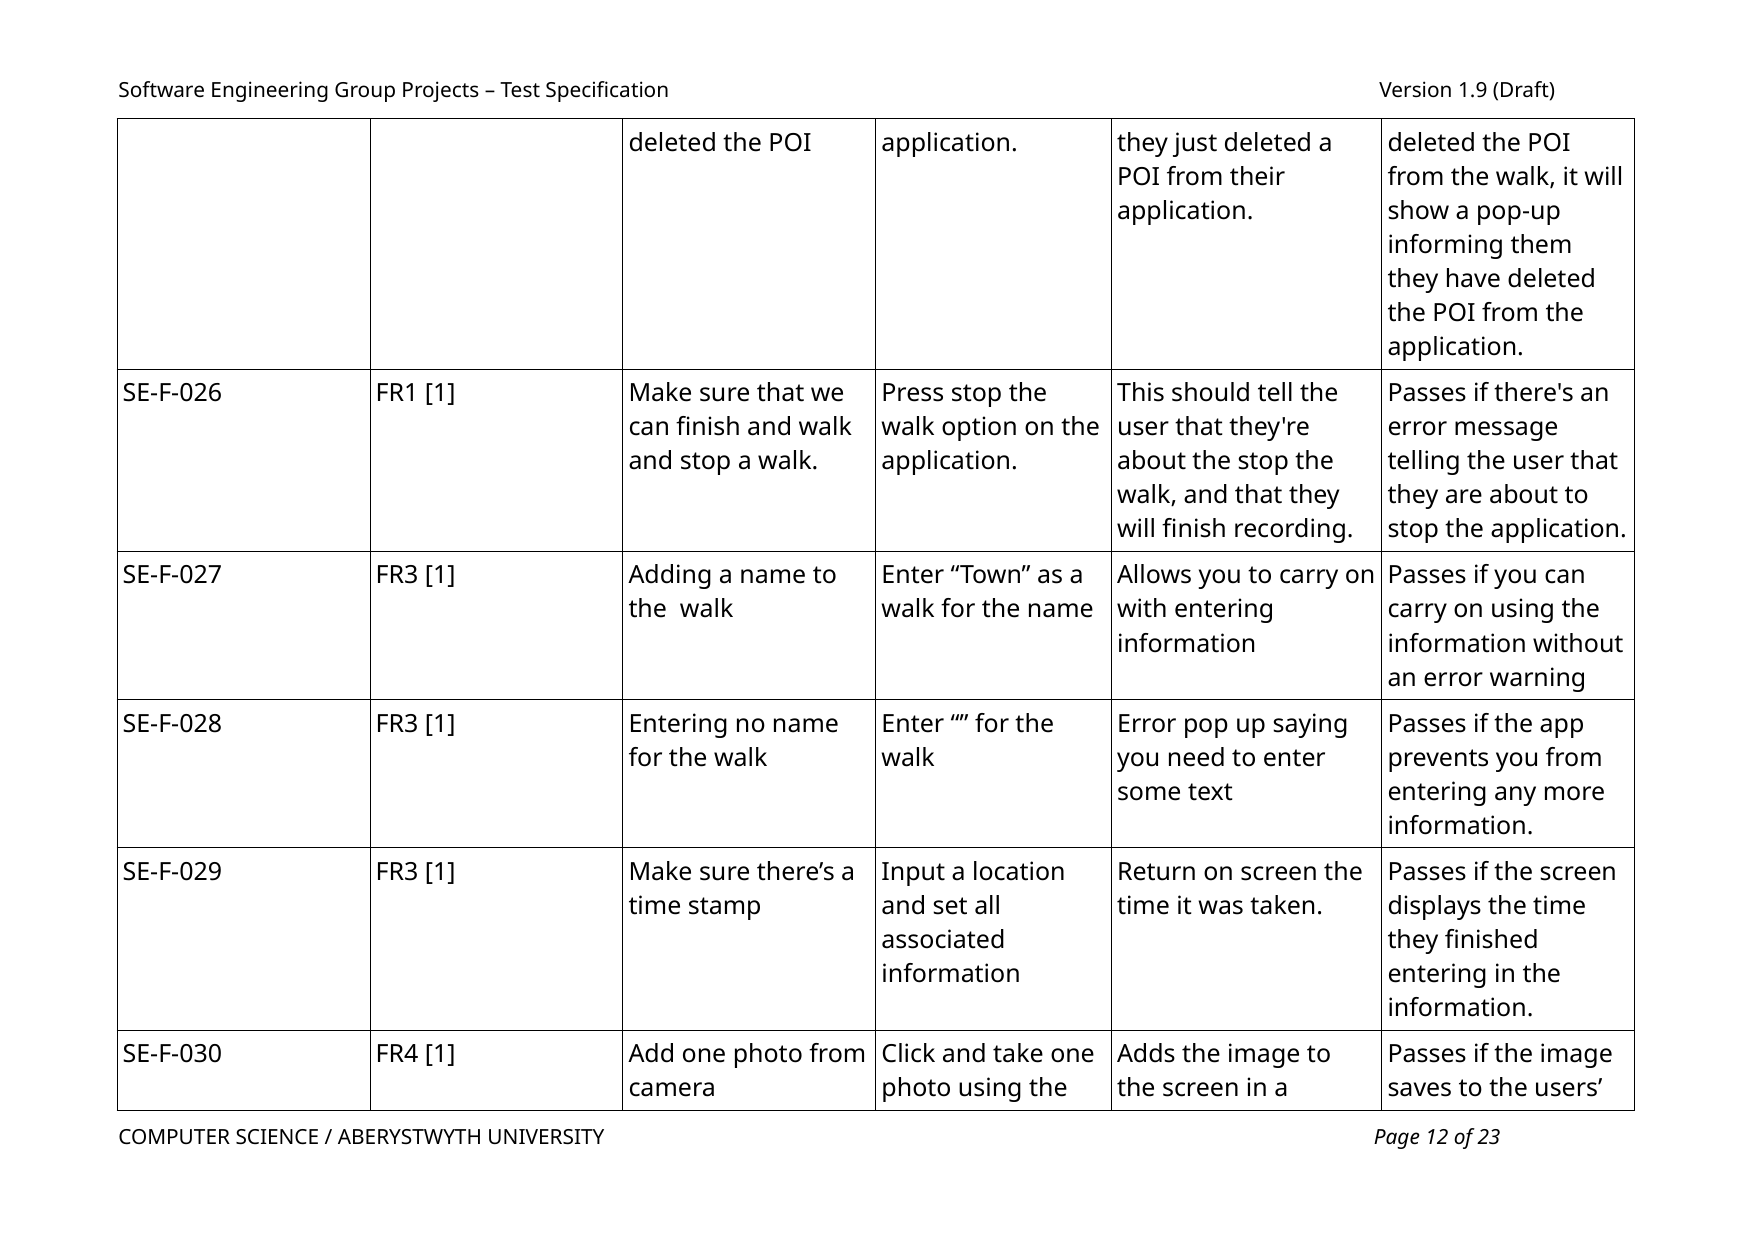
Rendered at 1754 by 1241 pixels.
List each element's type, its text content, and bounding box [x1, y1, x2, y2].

table_cell Adding a name to the walk [623, 552, 875, 699]
table_cell Passes if the screen displays the time they finished entering in the information. [1382, 848, 1634, 1029]
table_cell Click and take one photo using the [876, 1031, 1111, 1110]
table_cell application. [876, 119, 1111, 368]
table_cell SE-F-027 [118, 552, 370, 699]
table_cell Make sure there’s a time stamp [623, 848, 875, 1029]
table_cell Return on screen the time it was taken. [1112, 848, 1381, 1029]
table_cell FR3 [1] [371, 552, 622, 699]
table_cell FR3 [1] [371, 700, 622, 847]
table_cell Adds the image to the screen in a [1112, 1031, 1381, 1110]
table_cell Passes if the image saves to the users’ [1382, 1031, 1634, 1110]
table_cell Entering no name for the walk [623, 700, 875, 847]
table_cell [371, 119, 622, 368]
table_cell Passes if there's an error message telling the user that they are about to stop the application. [1382, 370, 1634, 551]
table_cell SE-F-029 [118, 848, 370, 1029]
table_cell Allows you to carry on with entering information [1112, 552, 1381, 699]
table_cell Add one photo from camera [623, 1031, 875, 1110]
table_cell Passes if the app prevents you from entering any more information. [1382, 700, 1634, 847]
table_cell Passes if you can carry on using the information without an error warning [1382, 552, 1634, 699]
table_cell This should tell the user that they're about the stop the walk, and that they will finish recording. [1112, 370, 1381, 551]
table_cell Enter “Town” as a walk for the name [876, 552, 1111, 699]
table_cell FR3 [1] [371, 848, 622, 1029]
table_cell Enter “” for the walk [876, 700, 1111, 847]
table_cell Input a location and set all associated information [876, 848, 1111, 1029]
table_cell SE-F-030 [118, 1031, 370, 1110]
table_cell deleted the POI from the walk, it will show a pop-up informing them they have deleted the POI from the application. [1382, 119, 1634, 368]
table_cell Press stop the walk option on the application. [876, 370, 1111, 551]
table_cell they just deleted a POI from their application. [1112, 119, 1381, 368]
table_cell SE-F-028 [118, 700, 370, 847]
table_cell FR1 [1] [371, 370, 622, 551]
table_cell [118, 119, 370, 368]
table_cell Make sure that we can finish and walk and stop a walk. [623, 370, 875, 551]
table_cell deleted the POI [623, 119, 875, 368]
table_cell SE-F-026 [118, 370, 370, 551]
table_cell Error pop up saying you need to enter some text [1112, 700, 1381, 847]
table_cell FR4 [1] [371, 1031, 622, 1110]
